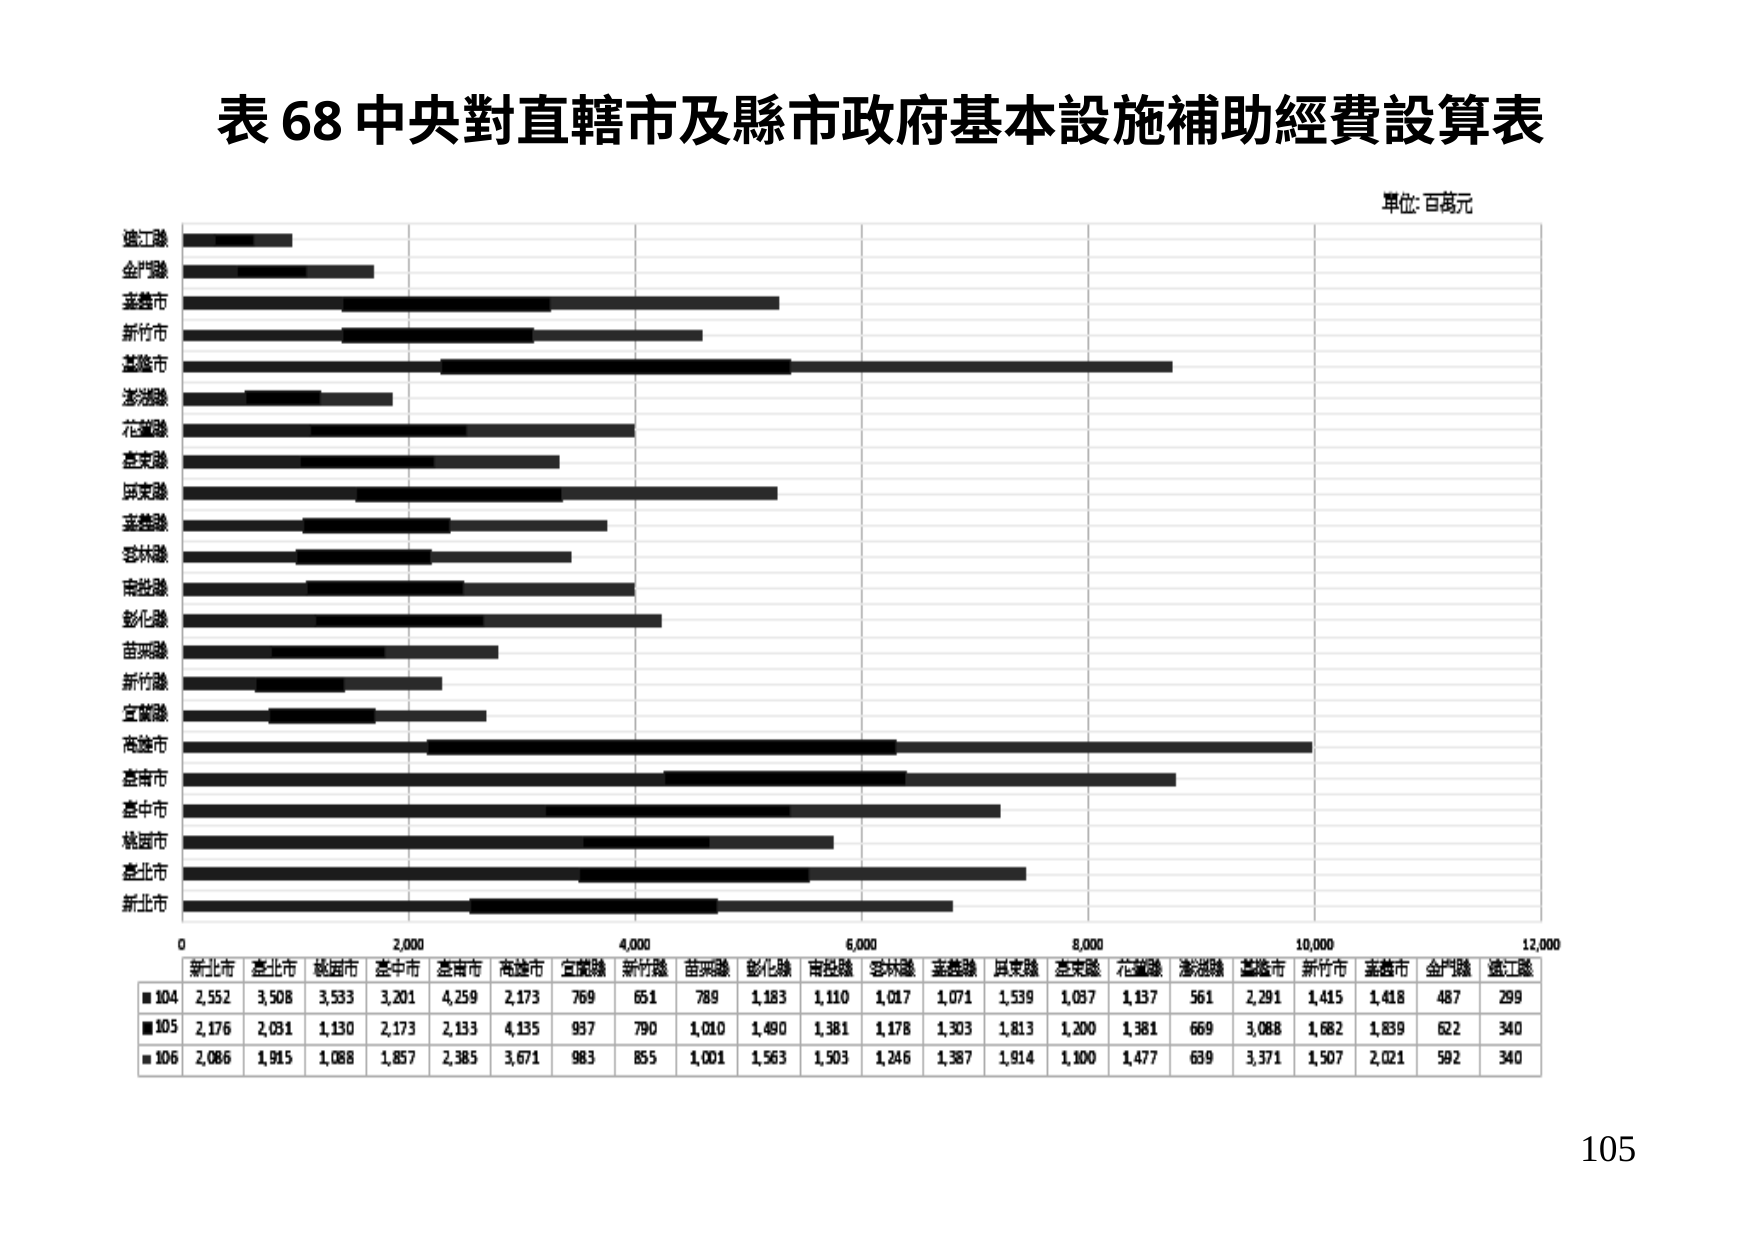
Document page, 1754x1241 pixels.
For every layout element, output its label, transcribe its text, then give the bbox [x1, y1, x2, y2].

text 表68中央對直轄市及縣市政府基本設施補助經費設算表 [118, 61, 1636, 173]
picture [73, 189, 1585, 1096]
